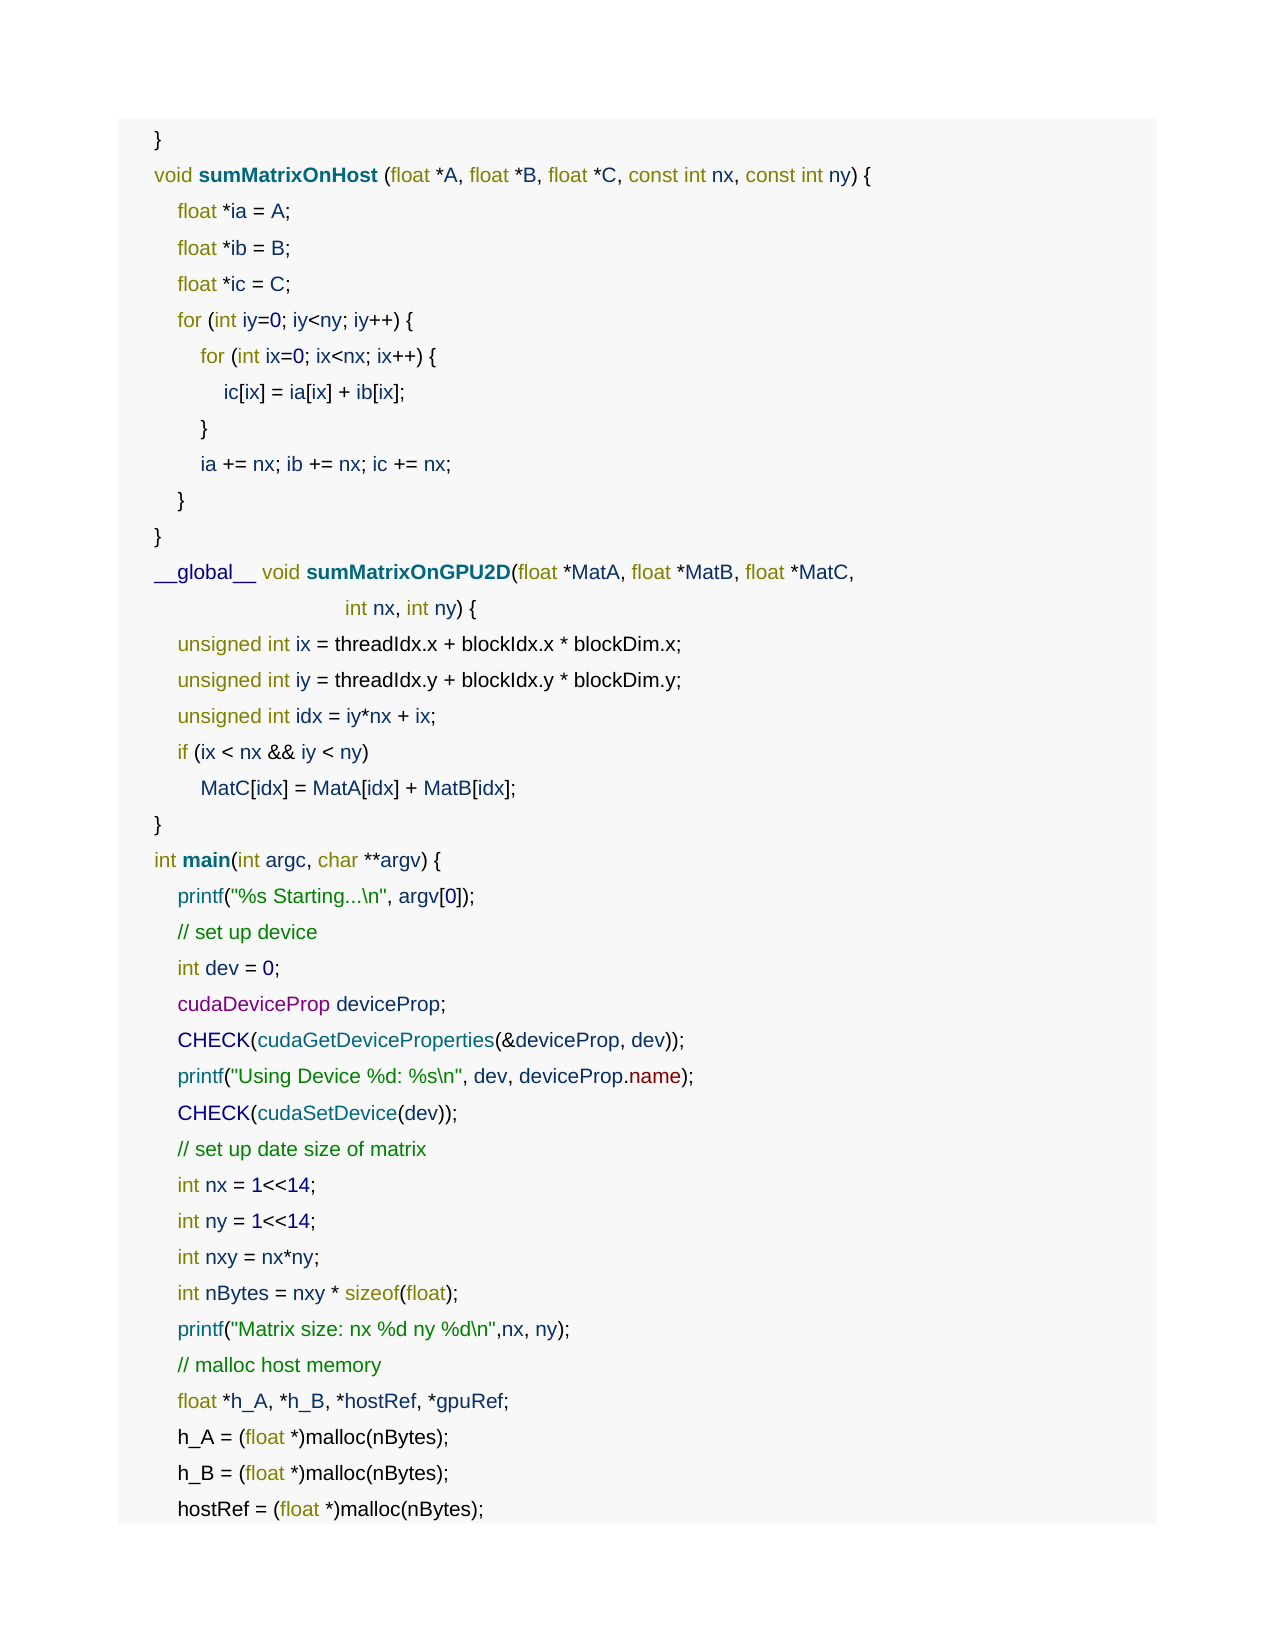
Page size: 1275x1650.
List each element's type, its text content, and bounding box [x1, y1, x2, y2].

text // set up device [118, 911, 1157, 947]
text for (int ix=0; ix<nx; ix++) { [118, 334, 1157, 370]
text CHECK(cudaSetDevice(dev)); [118, 1091, 1157, 1127]
text void sumMatrixOnHost (float *A, float *B, float *C, const int nx, const int ny) { [118, 154, 1157, 190]
text int nx, int ny) { [118, 587, 1157, 623]
text // malloc host memory [118, 1343, 1157, 1379]
text float *ia = A; [118, 190, 1157, 226]
text } [118, 514, 1157, 551]
text __global__ void sumMatrixOnGPU2D(float *MatA, float *MatB, float *MatC, [118, 551, 1157, 587]
text } [118, 118, 1157, 154]
text for (int iy=0; iy<ny; iy++) { [118, 298, 1157, 334]
text } [118, 478, 1157, 514]
text float *ib = B; [118, 226, 1157, 262]
text printf("Using Device %d: %s\n", dev, deviceProp.name); [118, 1055, 1157, 1091]
text h_B = (float *)malloc(nBytes); [118, 1452, 1157, 1488]
text unsigned int iy = threadIdx.y + blockIdx.y * blockDim.y; [118, 659, 1157, 695]
text printf("Matrix size: nx %d ny %d\n",nx, ny); [118, 1307, 1157, 1343]
text ia += nx; ib += nx; ic += nx; [118, 442, 1157, 478]
text int dev = 0; [118, 947, 1157, 983]
text int main(int argc, char **argv) { [118, 839, 1157, 875]
text unsigned int idx = iy*nx + ix; [118, 695, 1157, 731]
text int nBytes = nxy * sizeof(float); [118, 1271, 1157, 1307]
text int nx = 1<<14; [118, 1163, 1157, 1199]
text if (ix < nx && iy < ny) [118, 731, 1157, 767]
text h_A = (float *)malloc(nBytes); [118, 1416, 1157, 1452]
text } [118, 406, 1157, 442]
text int ny = 1<<14; [118, 1199, 1157, 1235]
text cudaDeviceProp deviceProp; [118, 983, 1157, 1019]
text } [118, 803, 1157, 839]
text ic[ix] = ia[ix] + ib[ix]; [118, 370, 1157, 406]
text MatC[idx] = MatA[idx] + MatB[idx]; [118, 767, 1157, 803]
text printf("%s Starting...\n", argv[0]); [118, 875, 1157, 911]
text float *ic = C; [118, 262, 1157, 298]
text hostRef = (float *)malloc(nBytes); [118, 1488, 1157, 1524]
text float *h_A, *h_B, *hostRef, *gpuRef; [118, 1379, 1157, 1416]
text // set up date size of matrix [118, 1127, 1157, 1163]
text int nxy = nx*ny; [118, 1235, 1157, 1271]
text CHECK(cudaGetDeviceProperties(&deviceProp, dev)); [118, 1019, 1157, 1055]
text unsigned int ix = threadIdx.x + blockIdx.x * blockDim.x; [118, 623, 1157, 659]
